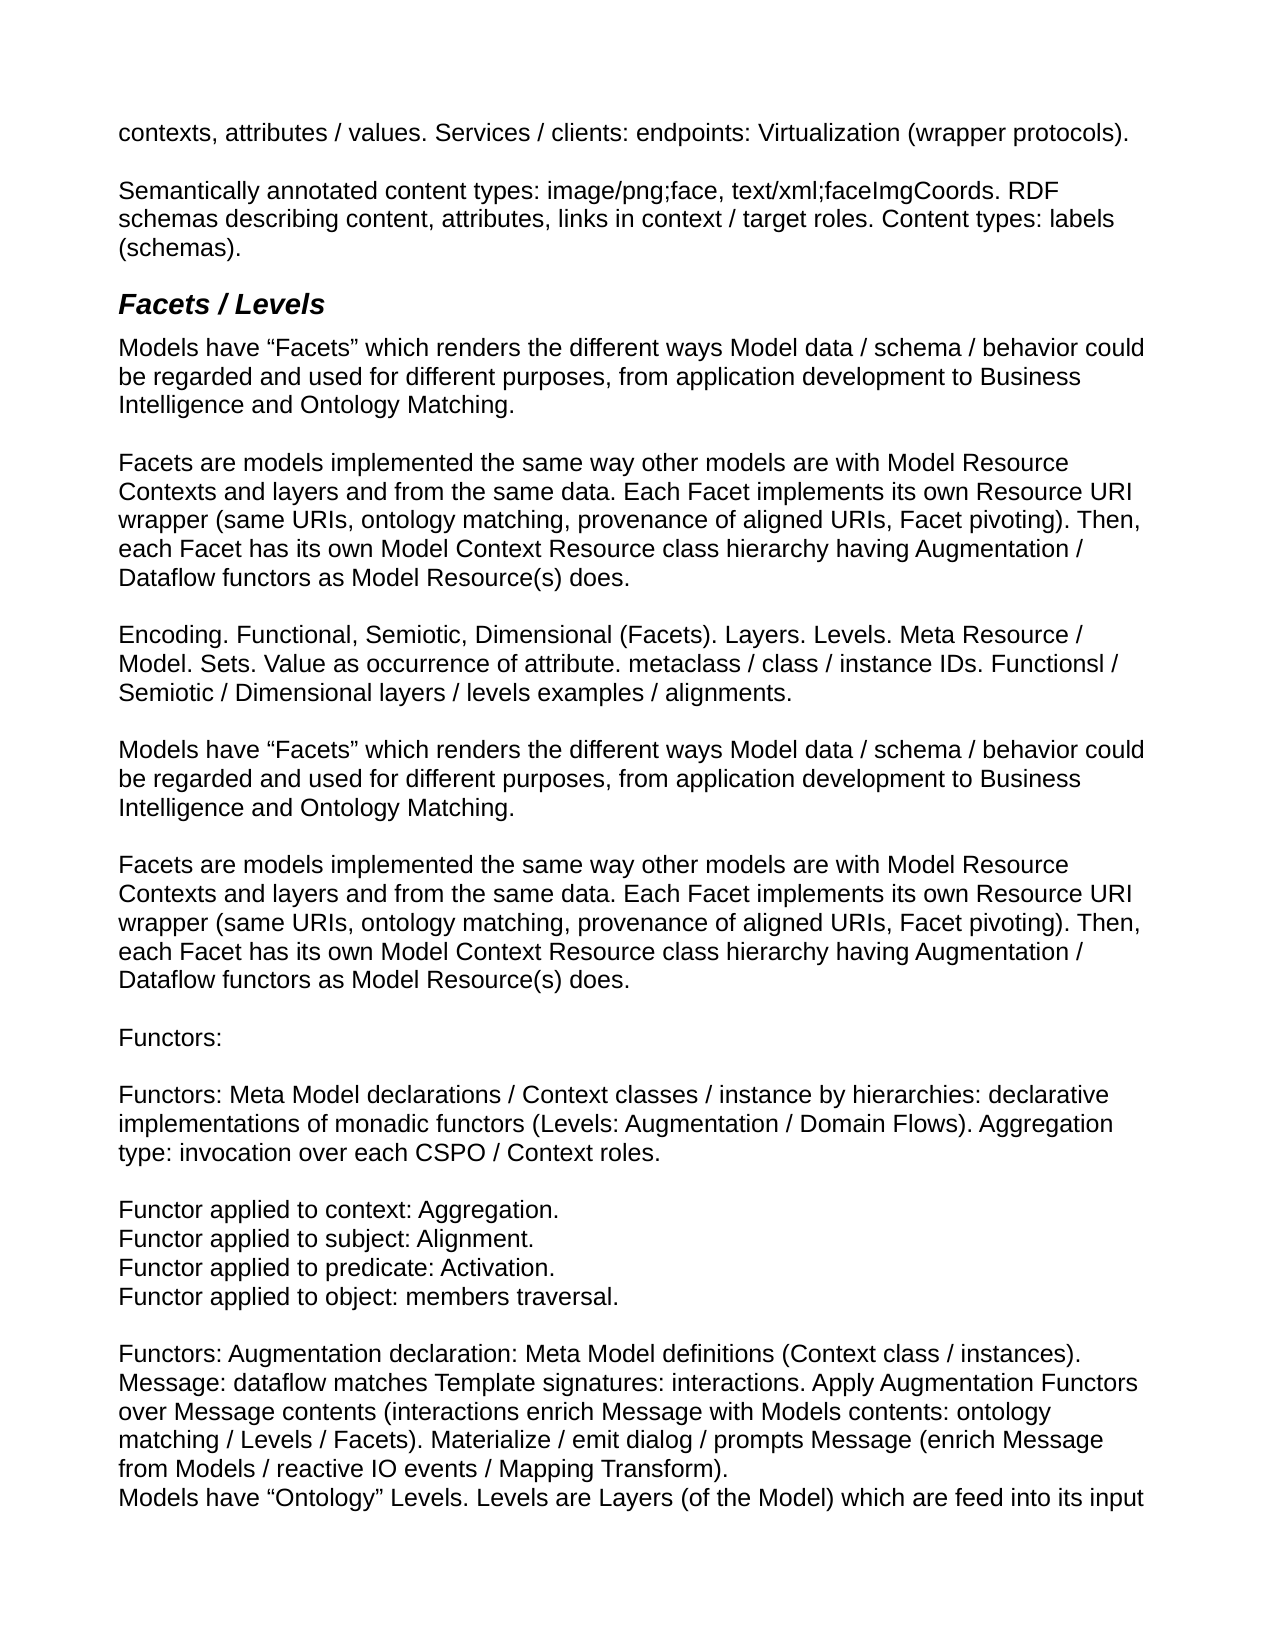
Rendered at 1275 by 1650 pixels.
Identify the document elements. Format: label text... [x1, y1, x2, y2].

text Facets are models implemented the same way other models are with Model Resource Contexts and layers and from the same data. Each Facet implements its own Resource URI wrapper (same URIs, ontology matching, provenance of aligned URIs, Facet pivoting). Then, each Facet has its own Model Context Resource class hierarchy having Augmentation / Dataflow functors as Model Resource(s) does. [118, 448, 1157, 592]
text Models have “Facets” which renders the different ways Model data / schema / behavior could be regarded and used for different purposes, from application development to Business Intelligence and Ontology Matching. [118, 735, 1157, 822]
text Functor applied to object: members traversal. [118, 1282, 1157, 1310]
text Models have “Ontology” Levels. Levels are Layers (of the Model) which are feed into its input [118, 1483, 1157, 1512]
text Functor applied to subject: Alignment. [118, 1224, 1157, 1253]
text Semantically annotated content types: image/png;face, text/xml;faceImgCoords. RDF schemas describing content, attributes, links in context / target roles. Content types: labels (schemas). [118, 147, 1157, 262]
text Encoding. Functional, Semiotic, Dimensional (Facets). Layers. Levels. Meta Resource / Model. Sets. Value as occurrence of attribute. metaclass / class / instance IDs. Functionsl / Semiotic / Dimensional layers / levels examples / alignments. [118, 620, 1157, 707]
text Functors: [118, 1023, 1157, 1052]
text Functors: Augmentation declaration: Meta Model definitions (Context class / instances). Message: dataflow matches Template signatures: interactions. Apply Augmentation Functors over Message contents (interactions enrich Message with Models contents: ontology matching / Levels / Facets). Materialize / emit dialog / prompts Message (enrich Message from Models / reactive IO events / Mapping Transform). [118, 1339, 1157, 1483]
text Functor applied to context: Aggregation. [118, 1195, 1157, 1224]
text Functors: Meta Model declarations / Context classes / instance by hierarchies: declarative implementations of monadic functors (Levels: Augmentation / Domain Flows). Aggregation type: invocation over each CSPO / Context roles. [118, 1080, 1157, 1167]
text contexts, attributes / values. Services / clients: endpoints: Virtualization (wrapper protocols). [118, 118, 1157, 147]
text Facets are models implemented the same way other models are with Model Resource Contexts and layers and from the same data. Each Facet implements its own Resource URI wrapper (same URIs, ontology matching, provenance of aligned URIs, Facet pivoting). Then, each Facet has its own Model Context Resource class hierarchy having Augmentation / Dataflow functors as Model Resource(s) does. [118, 850, 1157, 994]
text Models have “Facets” which renders the different ways Model data / schema / behavior could be regarded and used for different purposes, from application development to Business Intelligence and Ontology Matching. [118, 333, 1157, 419]
text Functor applied to predicate: Activation. [118, 1253, 1157, 1282]
subtitle Facets / Levels [118, 287, 1157, 320]
